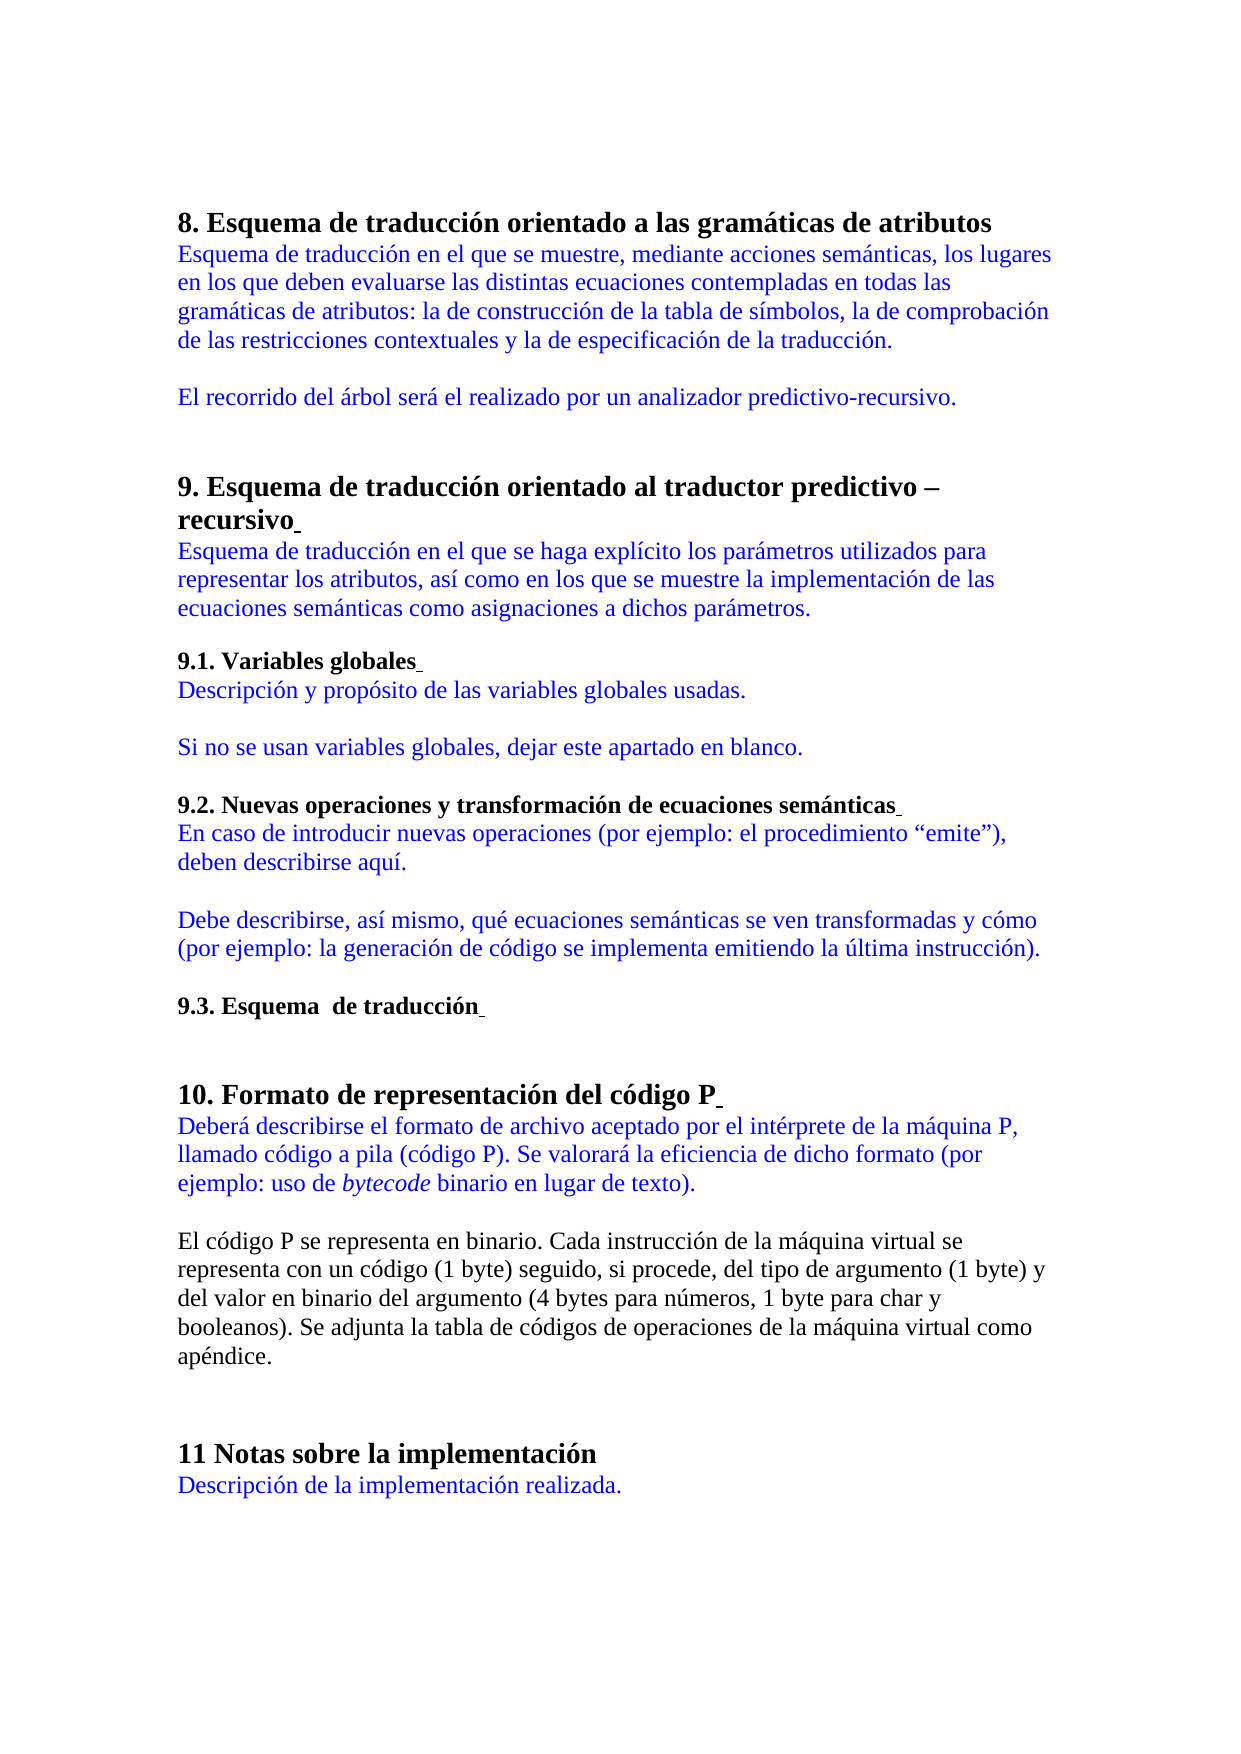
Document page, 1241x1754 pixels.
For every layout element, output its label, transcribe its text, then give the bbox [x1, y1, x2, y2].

text El recorrido del árbol será el realizado por un analizador predictivo-recursivo. [177, 382, 1063, 411]
text Si no se usan variables globales, dejar este apartado en blanco. [177, 732, 1063, 761]
text 9.2. Nuevas operaciones y transformación de ecuaciones semánticas [177, 790, 1063, 818]
text 11 Notas sobre la implementación [177, 1437, 1063, 1470]
text En caso de introducir nuevas operaciones (por ejemplo: el procedimiento “emite”), deben describirse aquí. [177, 818, 1063, 876]
text 9.3. Esquema de traducción [177, 991, 1063, 1020]
text 10. Formato de representación del código P [177, 1077, 1063, 1111]
text Descripción y propósito de las variables globales usadas. [177, 675, 1063, 703]
text Descripción de la implementación realizada. [177, 1470, 1063, 1499]
text Esquema de traducción en el que se muestre, mediante acciones semánticas, los lugares en los que deben evaluarse las distintas ecuaciones contempladas en todas las gramáticas de atributos: la de construcción de la tabla de símbolos, la de comprobación de las restricciones contextuales y la de especificación de la traducción. [177, 239, 1063, 354]
text Deberá describirse el formato de archivo aceptado por el intérprete de la máquina P, llamado código a pila (código P). Se valorará la eficiencia de dicho formato (por ejemplo: uso de bytecode binario en lugar de texto). [177, 1111, 1063, 1197]
text El código P se representa en binario. Cada instrucción de la máquina virtual se representa con un código (1 byte) seguido, si procede, del tipo de argumento (1 byte) y del valor en binario del argumento (4 bytes para números, 1 byte para char y booleanos). Se adjunta la tabla de códigos de operaciones de la máquina virtual como apéndice. [177, 1226, 1063, 1369]
text Debe describirse, así mismo, qué ecuaciones semánticas se ven transformadas y cómo (por ejemplo: la generación de código se implementa emitiendo la última instrucción). [177, 905, 1063, 962]
text 8. Esquema de traducción orientado a las gramáticas de atributos [177, 205, 1063, 239]
text 9. Esquema de traducción orientado al traductor predictivo – recursivo [177, 469, 1063, 536]
text 9.1. Variables globales [177, 646, 1063, 675]
text Esquema de traducción en el que se haga explícito los parámetros utilizados para representar los atributos, así como en los que se muestre la implementación de las ecuaciones semánticas como asignaciones a dichos parámetros. [177, 536, 1063, 622]
